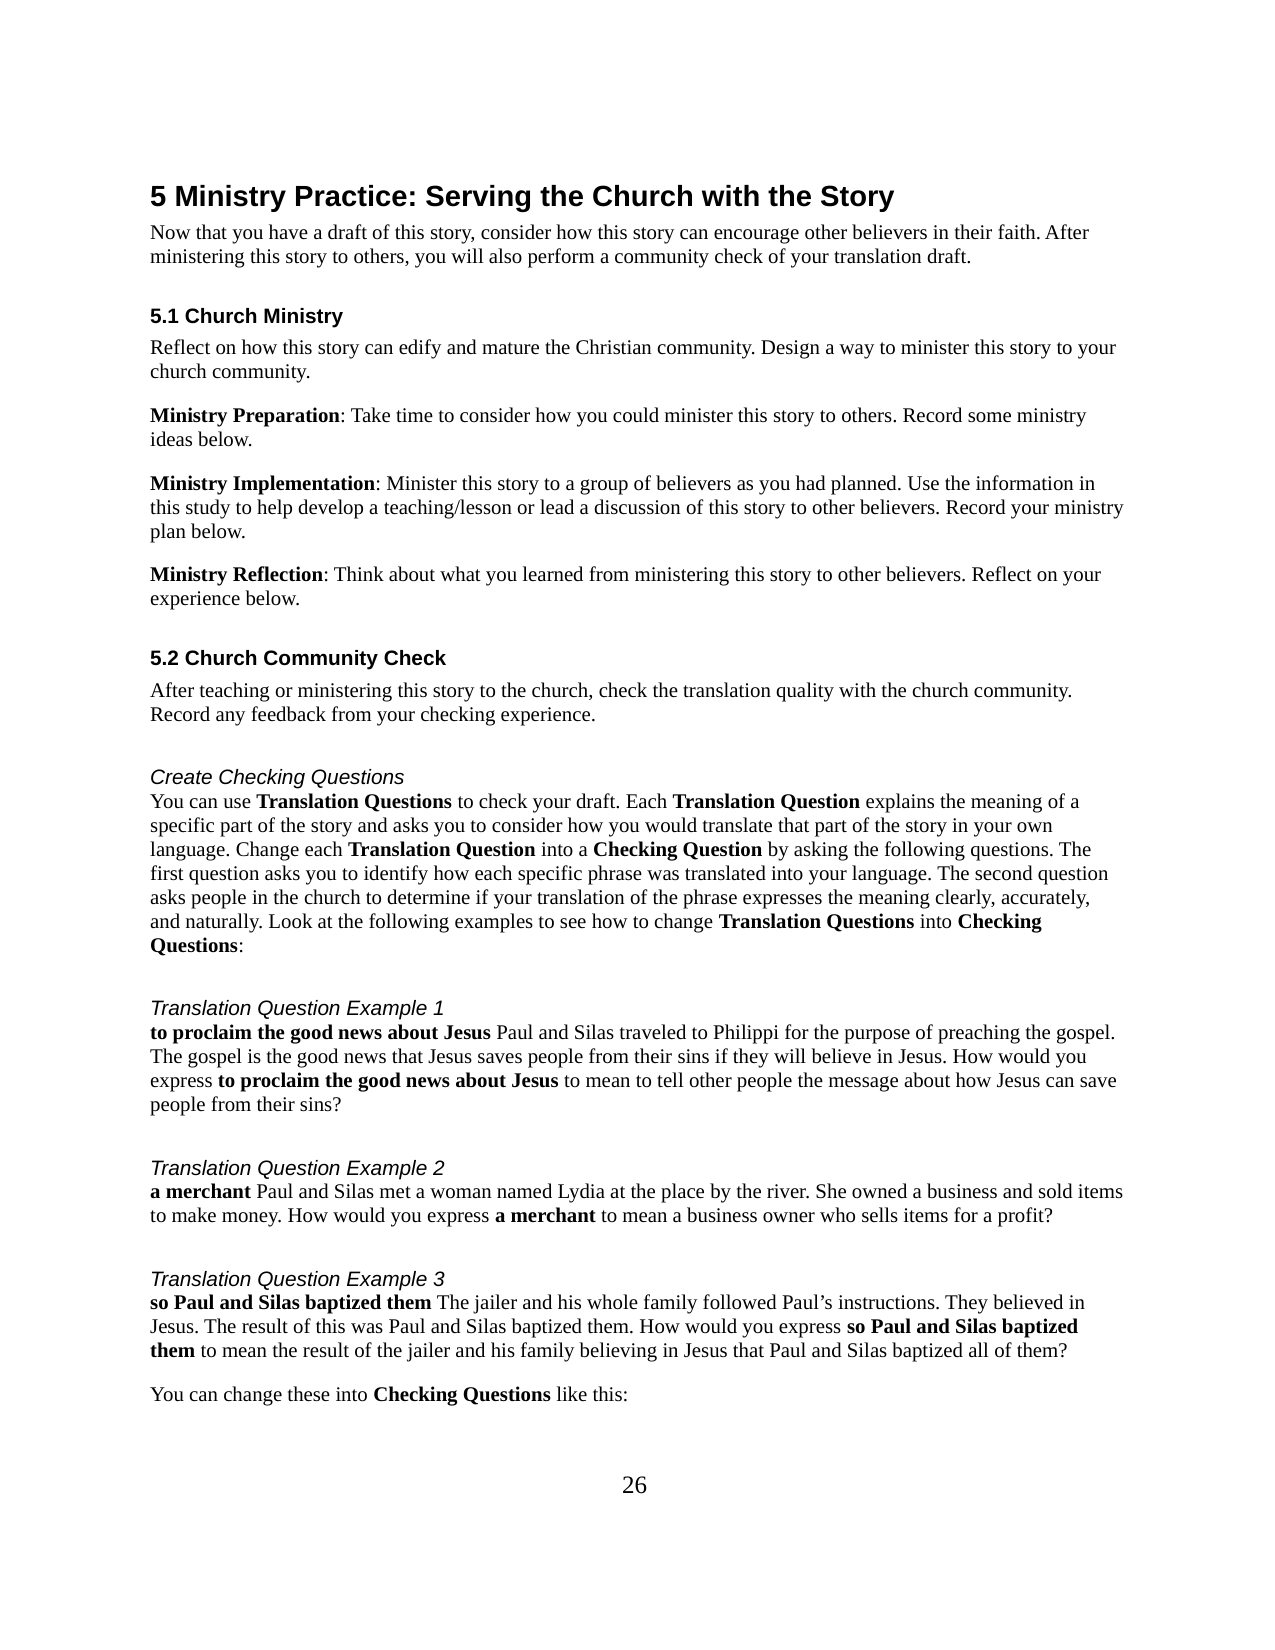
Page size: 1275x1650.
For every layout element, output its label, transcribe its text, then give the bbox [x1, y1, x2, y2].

text Reflect on how this story can edify and mature the Christian community. Design a way to minister this story to your church community. [150, 335, 1125, 383]
subtitle Translation Question Example 1 [150, 996, 1125, 1020]
text Ministry Reflection: Think about what you learned from ministering this story to other believers. Reflect on your experience below. [150, 562, 1125, 610]
subtitle Create Checking Questions [150, 765, 1125, 789]
text a merchant Paul and Silas met a woman named Lydia at the place by the river. She owned a business and sold items to make money. How would you express a merchant to mean a business owner who sells items for a profit? [150, 1179, 1125, 1227]
text Now that you have a draft of this story, consider how this story can encourage other believers in their faith. After ministering this story to others, you will also perform a community check of your translation draft. [150, 220, 1125, 268]
subtitle 5.2 Church Community Check [150, 646, 1125, 670]
text After teaching or ministering this story to the church, check the translation quality with the church community. Record any feedback from your checking experience. [150, 678, 1125, 726]
text to proclaim the good news about Jesus Paul and Silas traveled to Philippi for the purpose of preaching the gospel. The gospel is the good news that Jesus saves people from their sins if they will believe in Jesus. How would you express to proclaim the good news about Jesus to mean to tell other people the message about how Jesus can save people from their sins? [150, 1020, 1125, 1116]
text Ministry Implementation: Minister this story to a group of believers as you had planned. Use the information in this study to help develop a teaching/lesson or lead a discussion of this story to other believers. Record your ministry plan below. [150, 471, 1125, 543]
subtitle Translation Question Example 2 [150, 1155, 1125, 1179]
subtitle 5.1 Church Ministry [150, 304, 1125, 328]
text so Paul and Silas baptized them The jailer and his whole family followed Paul’s instructions. They believed in Jesus. The result of this was Paul and Silas baptized them. How would you express so Paul and Silas baptized them to mean the result of the jailer and his family believing in Jesus that Paul and Silas baptized all of them? [150, 1290, 1125, 1362]
subtitle Translation Question Example 3 [150, 1266, 1125, 1290]
subtitle 5 Ministry Practice: Serving the Church with the Story [150, 179, 1125, 212]
text Ministry Preparation: Take time to consider how you could minister this story to others. Record some ministry ideas below. [150, 403, 1125, 451]
text You can change these into Checking Questions like this: [150, 1382, 1125, 1406]
text You can use Translation Questions to check your draft. Each Translation Question explains the meaning of a specific part of the story and asks you to consider how you would translate that part of the story in your own language. Change each Translation Question into a Checking Question by asking the following questions. The first question asks you to identify how each specific phrase was translated into your language. The second question asks people in the church to determine if your translation of the phrase expresses the meaning clearly, accurately, and naturally. Look at the following examples to see how to change Translation Questions into Checking Questions: [150, 789, 1125, 957]
